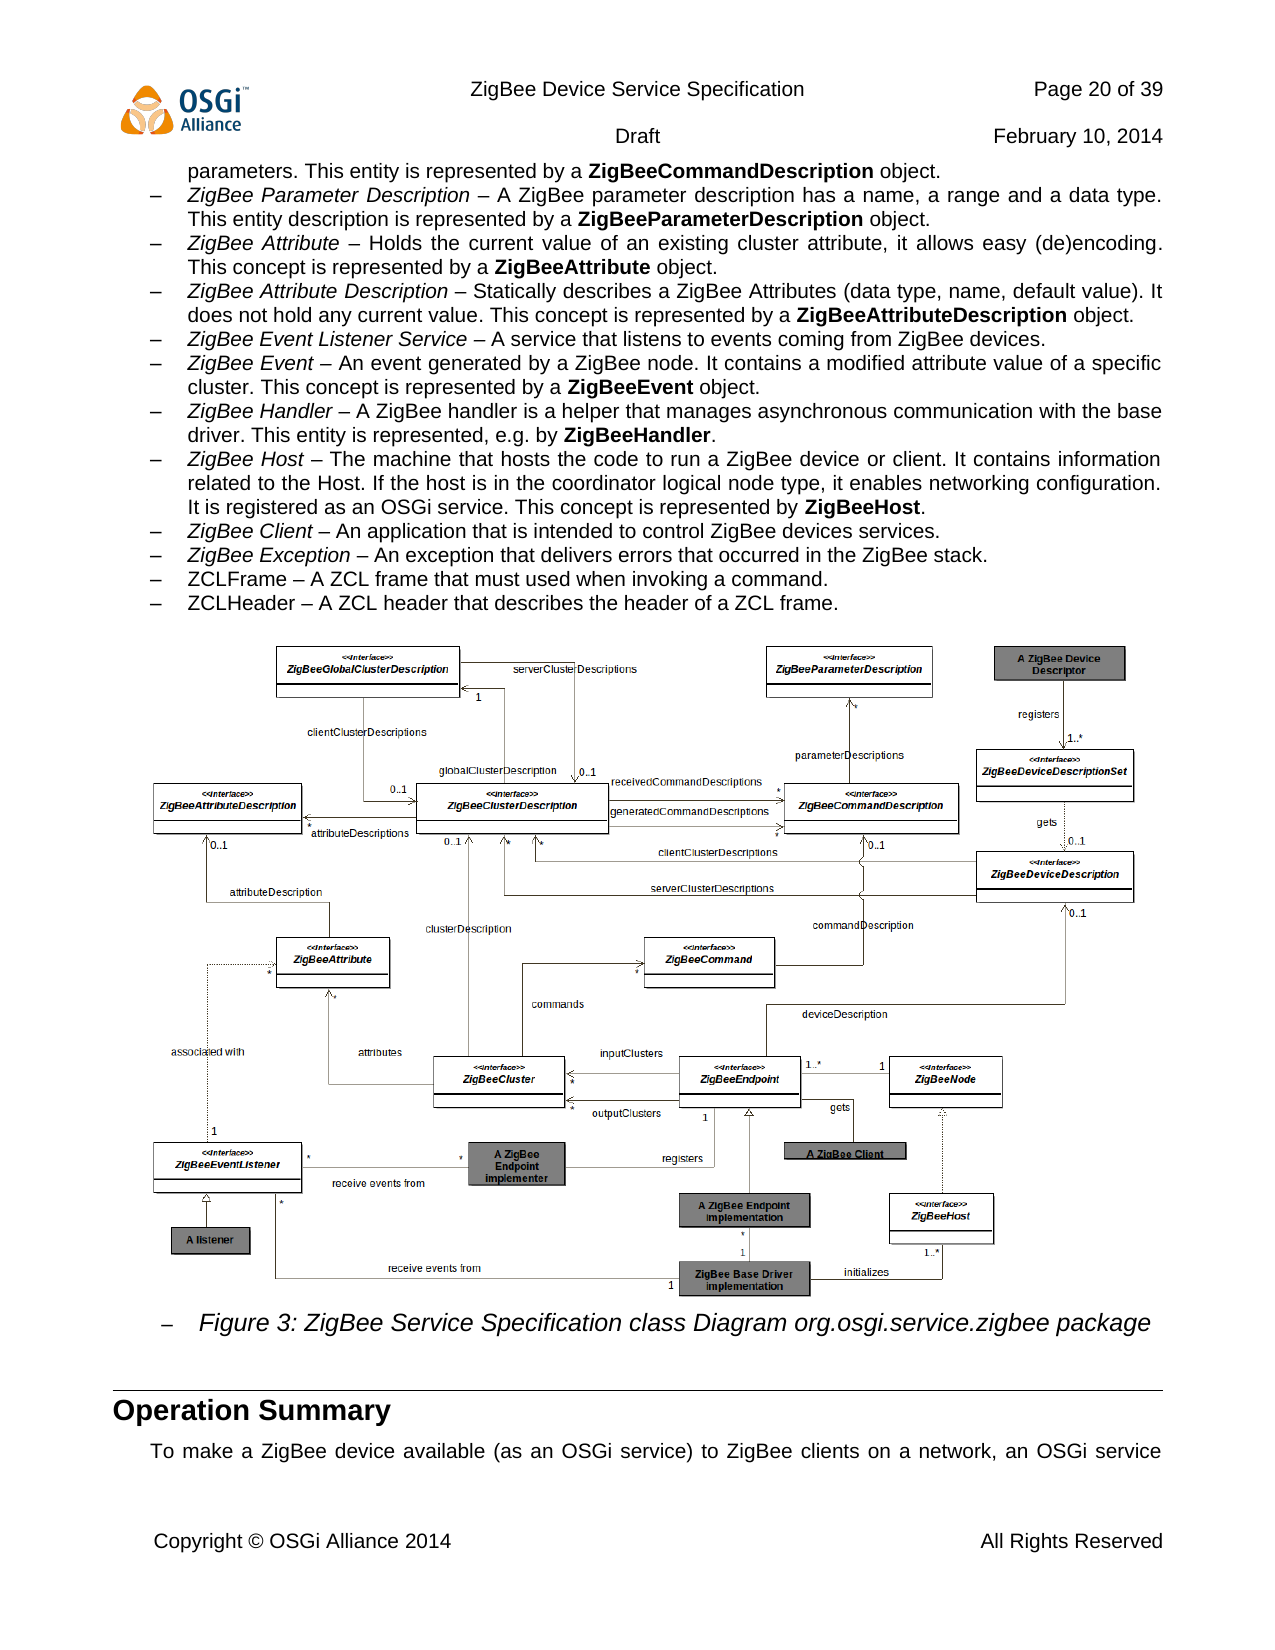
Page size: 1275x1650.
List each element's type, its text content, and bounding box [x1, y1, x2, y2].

list ZigBee Client – An application that is intended to control ZigBee devices services. [150, 519, 1163, 543]
picture [113, 78, 257, 142]
list ZigBee Attribute – Holds the current value of an existing cluster attribute, it allows easy (de)encoding. This concept is represented by a ZigBeeAttribute object. [150, 231, 1163, 279]
list ZigBee Event Listener Service – A service that listens to events coming from ZigBee devices. [150, 327, 1163, 351]
list Figure 3: ZigBee Service Specification class Diagram org.osgi.service.zigbee package [150, 1308, 1163, 1336]
subtitle Operation Summary [112, 1391, 1163, 1426]
text To make a ZigBee device available (as an OSGi service) to ZigBee clients on a network, an OSGi service [150, 1439, 1163, 1463]
list ZigBee Exception – An exception that delivers errors that occurred in the ZigBee stack. [150, 543, 1163, 567]
list ZigBee Host – The machine that hosts the code to run a ZigBee device or client. It contains information related to the Host. If the host is in the coordinator logical node type, it enables networking configuration. It is registered as an OSGi service. This concept is represented by ZigBeeHost. [150, 447, 1163, 519]
list ZCLFrame – A ZCL frame that must used when invoking a command. [150, 567, 1163, 591]
picture [132, 615, 1143, 1308]
list ZCLHeader – A ZCL header that describes the header of a ZCL frame. [150, 591, 1163, 615]
list ZigBee Event – An event generated by a ZigBee node. It contains a modified attribute value of a specific cluster. This concept is represented by a ZigBeeEvent object. [150, 351, 1163, 399]
list ZigBee Attribute Description – Statically describes a ZigBee Attributes (data type, name, default value). It does not hold any current value. This concept is represented by a ZigBeeAttributeDescription object. [150, 279, 1163, 327]
list ZigBee Handler – A ZigBee handler is a helper that manages asynchronous communication with the base driver. This entity is represented, e.g. by ZigBeeHandler. [150, 399, 1163, 447]
